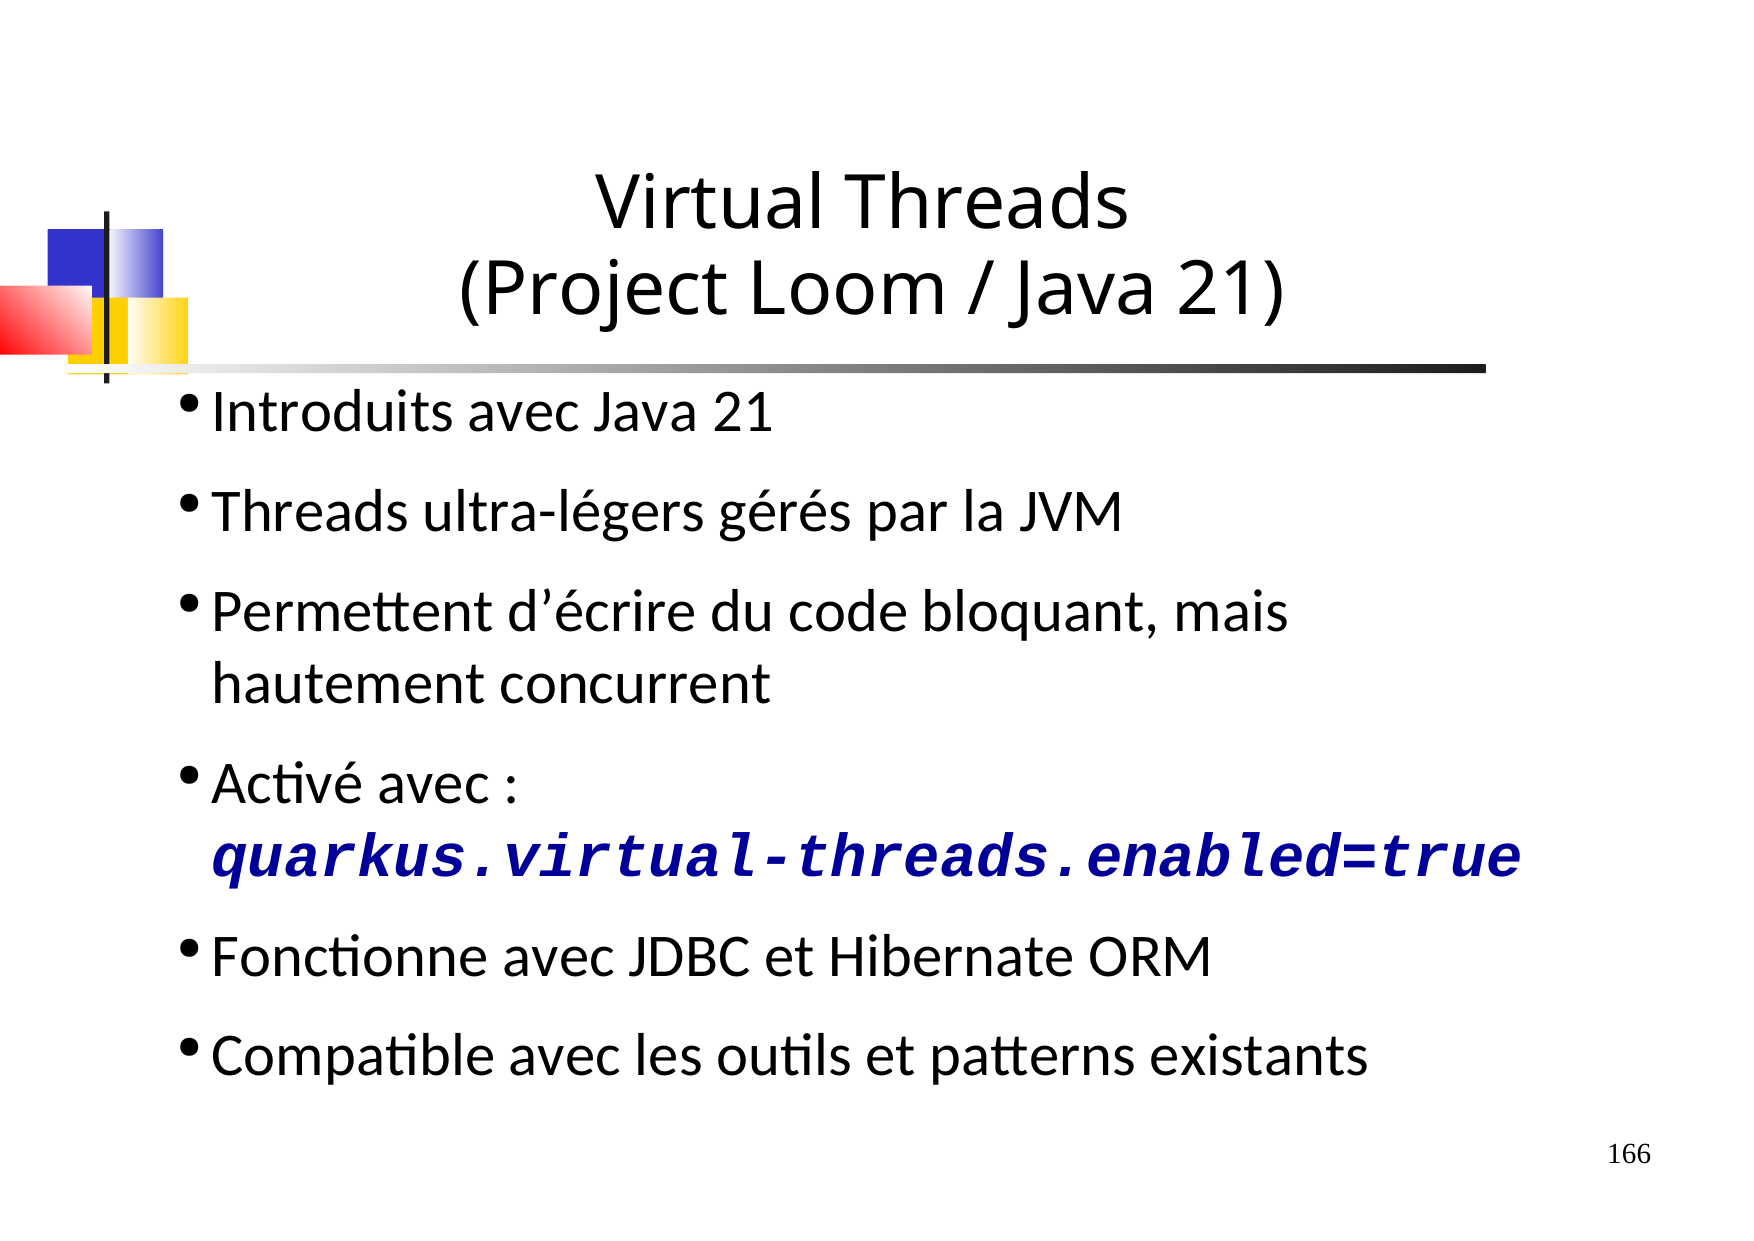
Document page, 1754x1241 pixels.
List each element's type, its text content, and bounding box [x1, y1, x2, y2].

list Introduits avec Java 21 Threads ultra-légers gérés par la JVM Permettent d’écrire du code bloquant, mais hautement concurrent Activé avec : quarkus.virtual-threads.enabled=true Fonctionne avec JDBC et Hibernate ORM Compatible avec les outils et patterns existants [179, 371, 1567, 1091]
title Virtual Threads (Project Loom / Java 21) [179, 139, 1567, 351]
